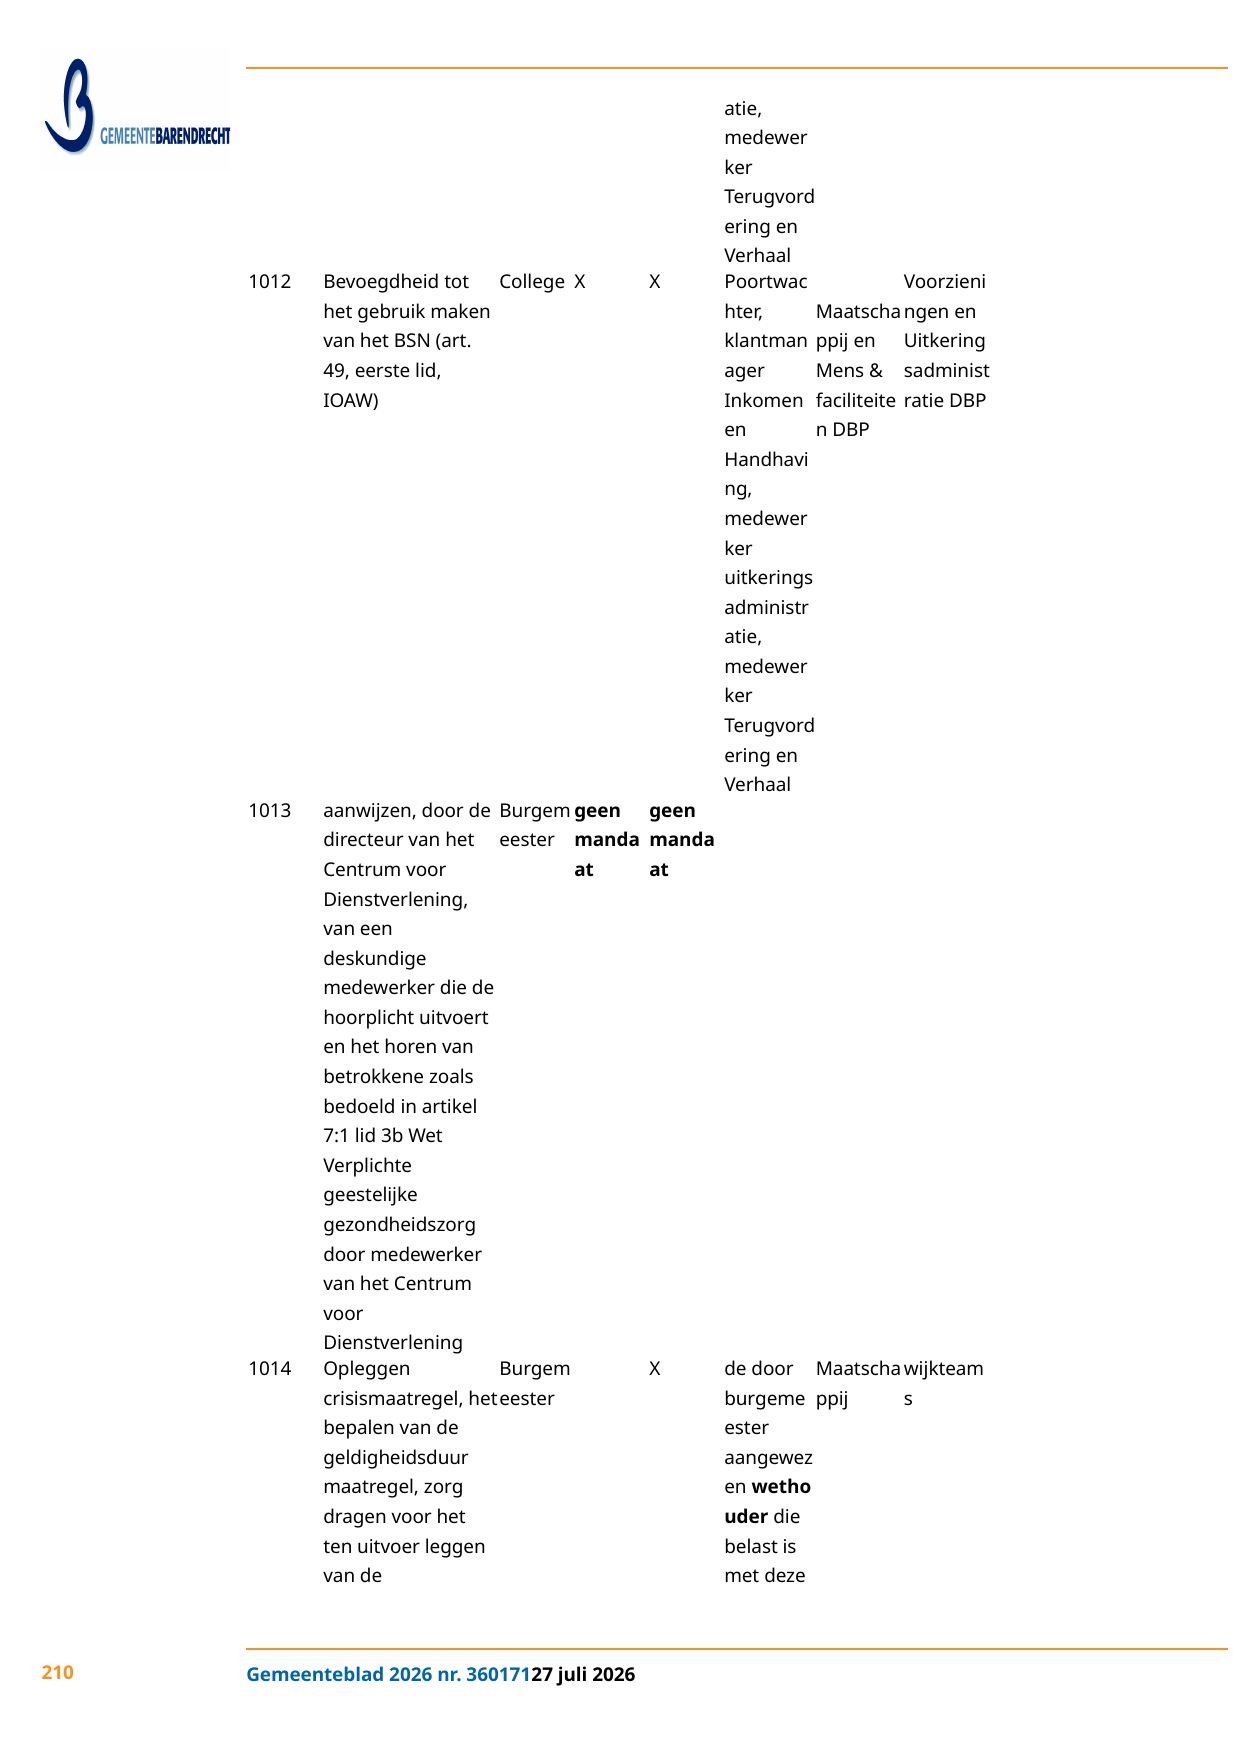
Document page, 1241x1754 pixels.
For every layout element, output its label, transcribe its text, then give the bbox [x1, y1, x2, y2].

table_cell [992, 269, 1152, 797]
table_cell 1014 [248, 1355, 323, 1588]
table_cell wijkteams [904, 1355, 992, 1588]
table_cell aanwijzen, door de directeur van het Centrum voor Dienstverlening, van een deskundige medewerker die de hoorplicht uitvoert en het horen van betrokkene zoals bedoeld in artikel 7:1 lid 3b Wet Verplichte geestelijke gezondheidszorg door medewerker van het Centrum voor Dienstverlening [323, 797, 499, 1355]
table_cell [724, 797, 816, 1355]
table_cell 1012 [248, 269, 323, 797]
table_cell X [574, 269, 649, 797]
table_cell X [649, 1355, 724, 1588]
table_cell Burgemeester [499, 797, 574, 1355]
table_cell [649, 95, 724, 268]
table_cell geen mandaat [574, 797, 649, 1355]
table_cell atie, medewerker Terugvordering en Verhaal [724, 95, 816, 268]
table_cell X [649, 269, 724, 797]
table_cell Burgemeester [499, 1355, 574, 1588]
table_cell [904, 797, 992, 1355]
table_cell [816, 95, 904, 268]
table_cell Poortwachter, klantmanager Inkomen en Handhaving, medewerker uitkeringsadministratie, medewerker Terugvordering en Verhaal [724, 269, 816, 797]
table_cell [992, 797, 1152, 1355]
table_cell [323, 95, 499, 268]
picture [41, 47, 231, 172]
table_cell de door burgemeester aangewezen wethouder die belast is met deze [724, 1355, 816, 1588]
table_cell Maatschappij en Mens & faciliteiten DBP [816, 269, 904, 797]
table_cell 1013 [248, 797, 323, 1355]
table_cell [499, 95, 574, 268]
table_cell [574, 1355, 649, 1588]
table_cell Maatschappij [816, 1355, 904, 1588]
table_cell [992, 95, 1152, 268]
table_cell geen mandaat [649, 797, 724, 1355]
table_cell [992, 1355, 1152, 1588]
table_cell [904, 95, 992, 268]
table_cell [248, 95, 323, 268]
table_cell College [499, 269, 574, 797]
table_cell [574, 95, 649, 268]
table_cell Bevoegdheid tot het gebruik maken van het BSN (art. 49, eerste lid, IOAW) [323, 269, 499, 797]
table_cell [816, 797, 904, 1355]
table_cell Opleggen crisismaatregel, het bepalen van de geldigheidsduur maatregel, zorg dragen voor het ten uitvoer leggen van de [323, 1355, 499, 1588]
table_cell Voorzieningen en Uitkeringsadministratie DBP [904, 269, 992, 797]
